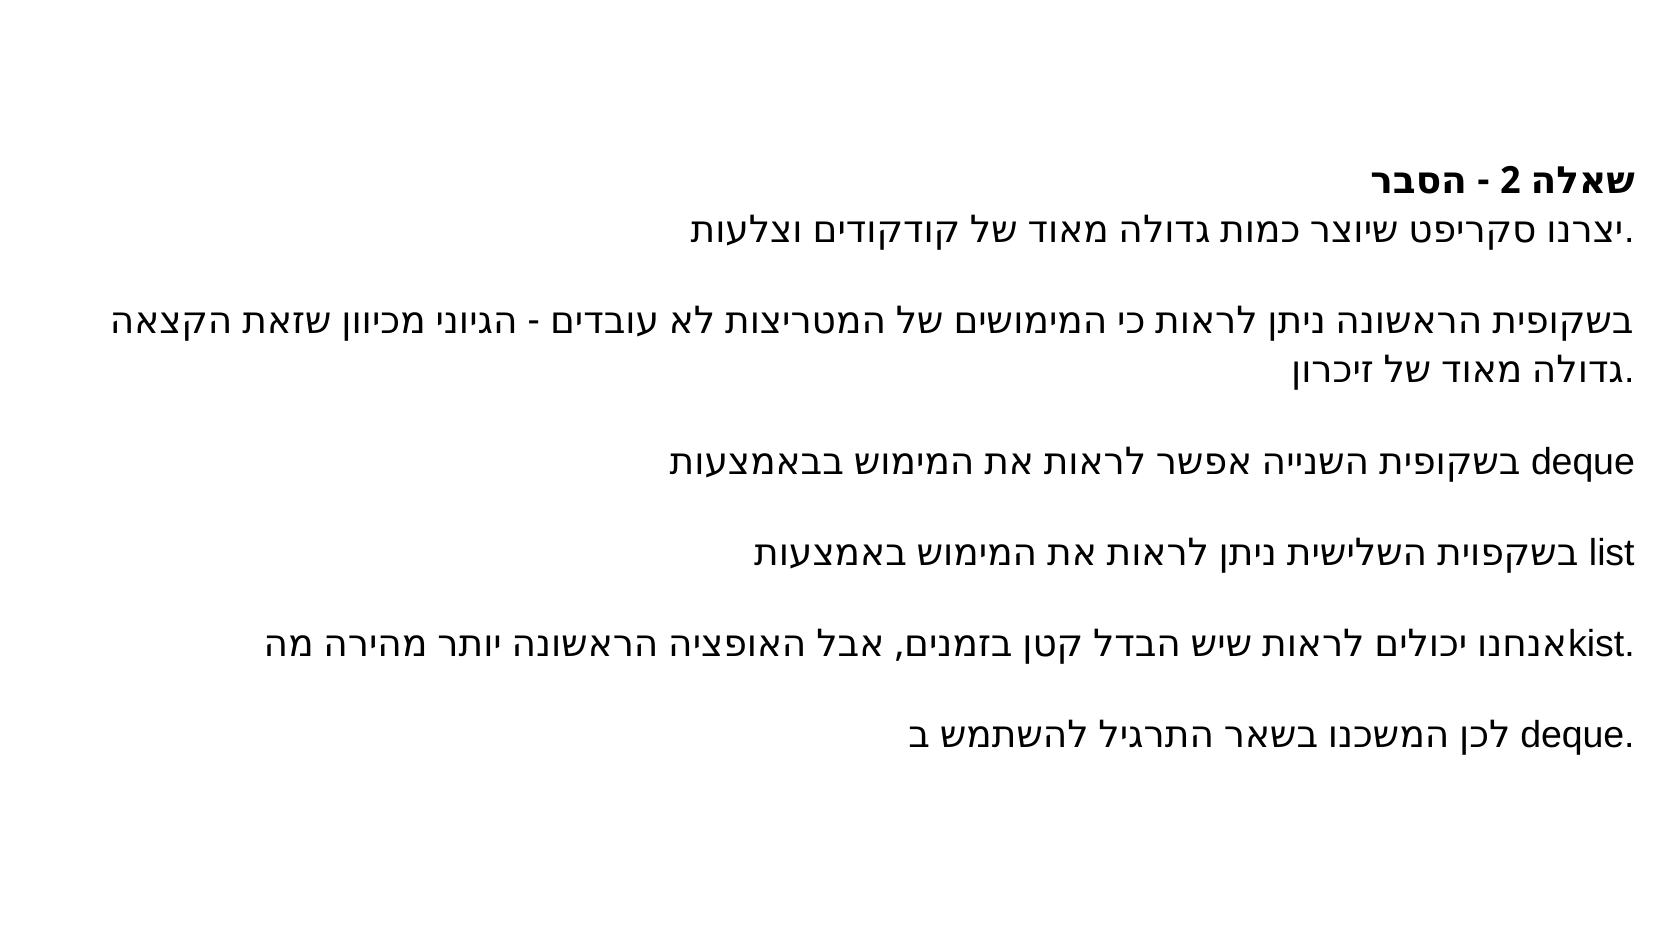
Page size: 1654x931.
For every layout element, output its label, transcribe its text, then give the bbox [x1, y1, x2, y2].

text_box שאלה 2 - הסבר יצרנו סקריפט שיוצר כמות גדולה מאוד של קודקודים וצלעות. בשקופית הראשונה ניתן לראות כי המימושים של המטריצות לא עובדים - הגיוני מכיוון שזאת הקצאה גדולה מאוד של זיכרון. בשקופית השנייה אפשר לראות את המימוש בבאמצעות deque בשקפוית השלישית ניתן לראות את המימוש באמצעות list אנחנו יכולים לראות שיש הבדל קטן בזמנים, אבל האופציה הראשונה יותר מהירה מהkist. לכן המשכנו בשאר התרגיל להשתמש ב deque. [2, 152, 1650, 776]
